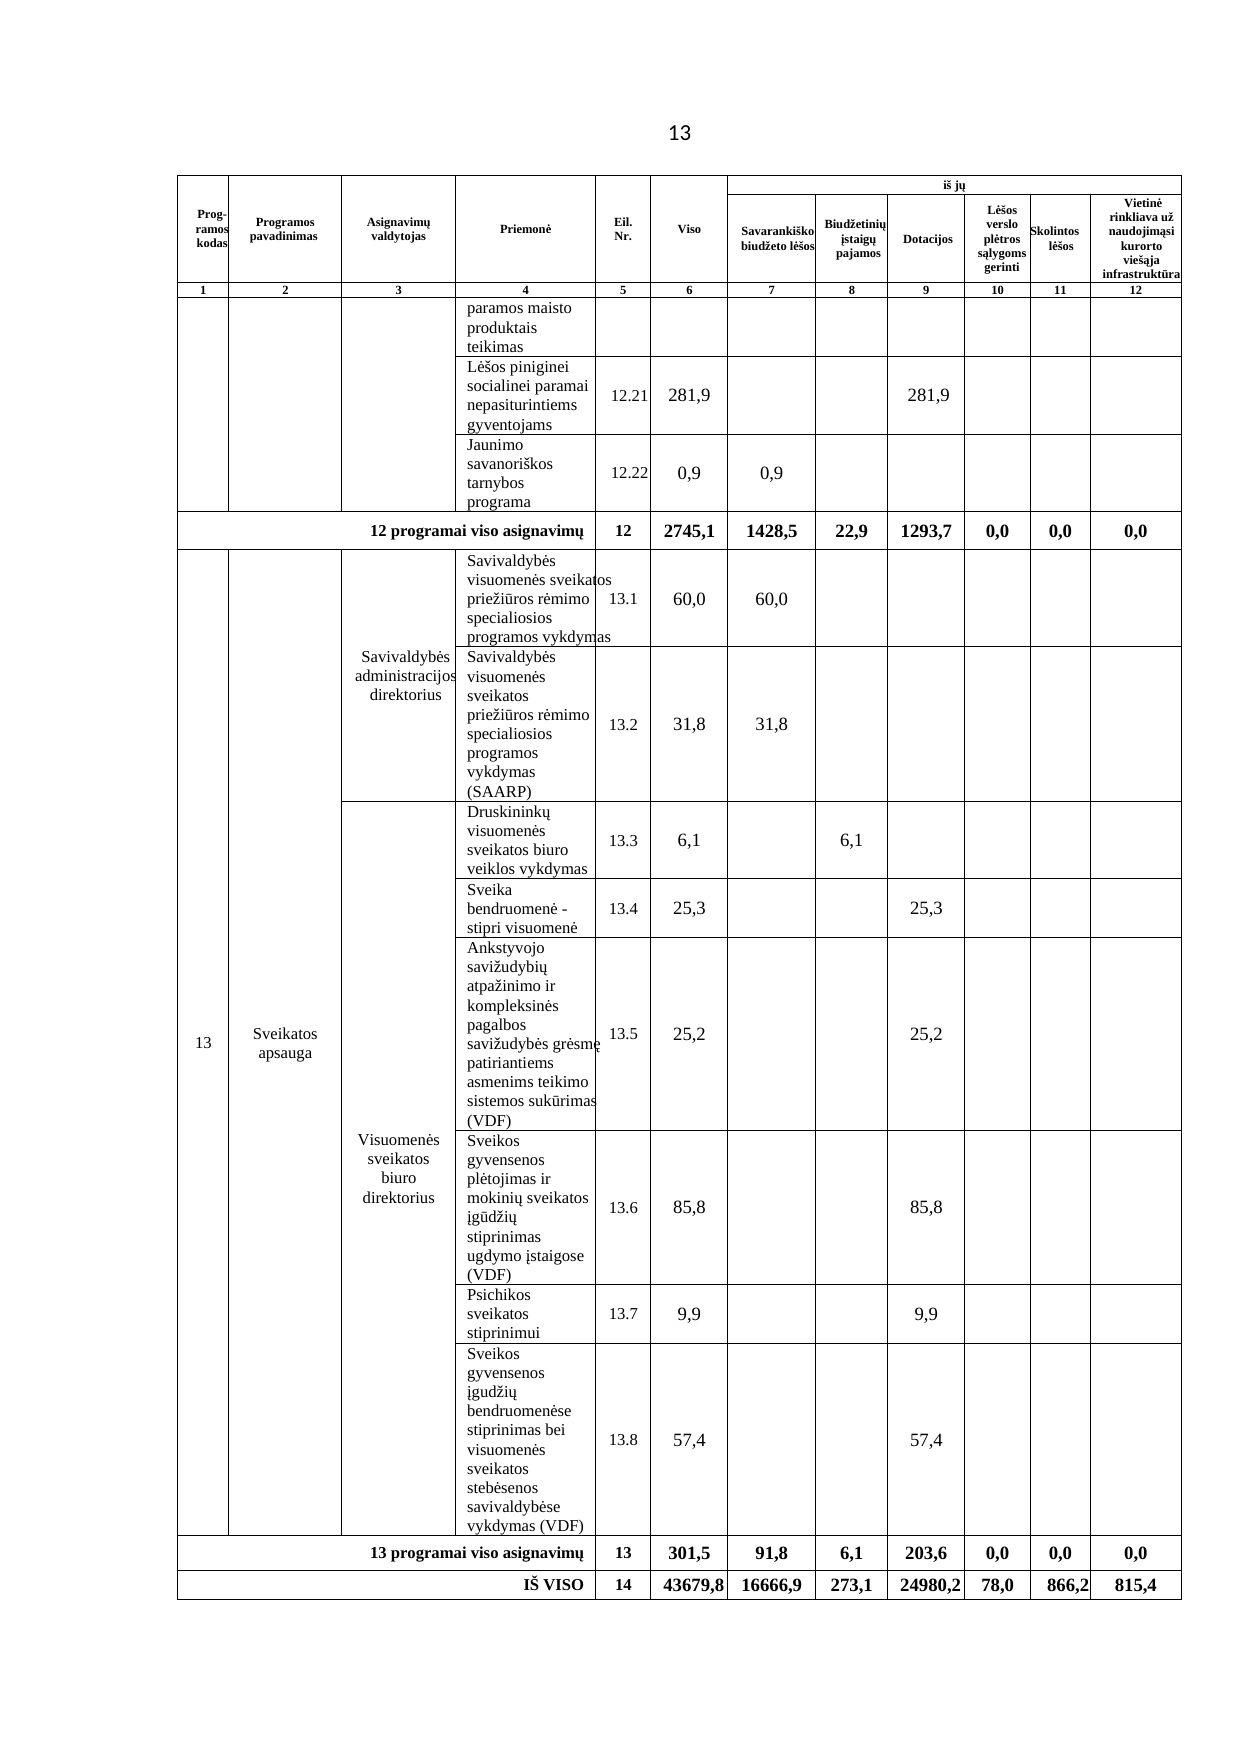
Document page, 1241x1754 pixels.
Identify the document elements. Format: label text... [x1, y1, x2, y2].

table_cell 0,9 [651, 435, 727, 511]
table_cell 0,0 [1091, 1536, 1181, 1569]
table_cell [816, 938, 887, 1129]
table_header Programos pavadinimas [229, 176, 341, 282]
table_cell [728, 1131, 815, 1284]
table_cell 13 programai viso asignavimų [178, 1536, 595, 1569]
table_cell 12 [1091, 283, 1181, 297]
table_cell Savarankiško biudžeto lėšos [728, 195, 815, 282]
table_cell [1091, 1285, 1181, 1342]
table_cell Sveikos gyvensenos plėtojimas ir mokinių sveikatos įgūdžių stiprinimas ugdymo įstaigose (VDF) [456, 1131, 595, 1284]
table_cell Savivaldybės administracijos direktorius [342, 550, 455, 801]
table_cell 8 [816, 283, 887, 297]
table_cell [728, 938, 815, 1129]
table_cell [728, 879, 815, 937]
table_cell [1031, 550, 1090, 646]
table_cell [816, 647, 887, 801]
table_cell [1091, 802, 1181, 878]
table_cell Skolintos lėšos [1031, 195, 1090, 282]
table_cell [965, 357, 1030, 433]
table_cell Savivaldybės visuomenės sveikatos priežiūros rėmimo specialiosios programos vykdymas (SAARP) [456, 647, 595, 801]
table_cell 1428,5 [728, 512, 815, 549]
table_cell IŠ VISO [178, 1571, 595, 1599]
table_cell 57,4 [888, 1344, 964, 1535]
table_cell [342, 298, 455, 511]
table_cell 281,9 [888, 357, 964, 433]
table_cell [728, 357, 815, 433]
table_header Priemonė [456, 176, 595, 282]
table_cell Dotacijos [888, 195, 964, 282]
table_cell Lėšos verslo plėtros sąlygoms gerinti [965, 195, 1030, 282]
table_cell [888, 435, 964, 511]
table_cell [965, 647, 1030, 801]
table_cell 85,8 [651, 1131, 727, 1284]
table_cell 43679,8 [651, 1571, 727, 1599]
table_cell [965, 298, 1030, 356]
table_cell 12 programai viso asignavimų [178, 512, 595, 549]
table_cell [1091, 298, 1181, 356]
table_cell [1031, 1344, 1090, 1535]
table_cell Vietinė rinkliava už naudojimąsi kurorto viešąja infrastruktūra [1091, 195, 1181, 282]
table_cell [229, 298, 341, 511]
table_cell [965, 879, 1030, 937]
table_cell [178, 298, 228, 511]
table_cell 13.5 [596, 938, 650, 1129]
table_cell [965, 1344, 1030, 1535]
table_cell [1031, 298, 1090, 356]
table_cell [1091, 879, 1181, 937]
table_cell Biudžetinių įstaigų pajamos [816, 195, 887, 282]
table_cell [1031, 1131, 1090, 1284]
table_cell [1091, 435, 1181, 511]
table_cell 13.7 [596, 1285, 650, 1342]
table_cell 78,0 [965, 1571, 1030, 1599]
table_cell 91,8 [728, 1536, 815, 1569]
table_cell [728, 802, 815, 878]
table_cell 31,8 [651, 647, 727, 801]
table_cell 6 [651, 283, 727, 297]
table_cell [728, 1344, 815, 1535]
table_cell [1091, 647, 1181, 801]
table_cell 25,2 [651, 938, 727, 1129]
table_cell 1 [178, 283, 228, 297]
table_cell 6,1 [816, 802, 887, 878]
table_cell 3 [342, 283, 455, 297]
table_cell 24980,2 [888, 1571, 964, 1599]
table_cell 12 [596, 512, 650, 549]
table_cell [965, 1285, 1030, 1342]
table_cell [728, 298, 815, 356]
table_cell 273,1 [816, 1571, 887, 1599]
table_cell 6,1 [816, 1536, 887, 1569]
table_cell [965, 802, 1030, 878]
table_cell [888, 647, 964, 801]
table_cell 10 [965, 283, 1030, 297]
table_cell 9,9 [651, 1285, 727, 1342]
table_cell Psichikos sveikatos stiprinimui [456, 1285, 595, 1342]
table_cell [816, 1285, 887, 1342]
table_cell Sveikos gyvensenos įgudžių bendruomenėse stiprinimas bei visuomenės sveikatos stebėsenos savivaldybėse vykdymas (VDF) [456, 1344, 595, 1535]
table_cell [965, 435, 1030, 511]
table_cell 13.1 [596, 550, 650, 646]
table_cell [1031, 1285, 1090, 1342]
table_cell 0,0 [965, 512, 1030, 549]
table_cell 301,5 [651, 1536, 727, 1569]
table_cell [888, 802, 964, 878]
table_cell 13.2 [596, 647, 650, 801]
table_cell [1091, 938, 1181, 1129]
table_cell [888, 550, 964, 646]
table_cell 9,9 [888, 1285, 964, 1342]
table_cell 60,0 [651, 550, 727, 646]
table_cell 12.21 [596, 357, 650, 433]
table_header iš jų [728, 176, 1181, 194]
table_cell [1031, 357, 1090, 433]
table_cell [1031, 879, 1090, 937]
table_cell [816, 357, 887, 433]
table_cell 13 [178, 550, 228, 1535]
table_cell [816, 1131, 887, 1284]
table_cell 11 [1031, 283, 1090, 297]
table_cell [965, 1131, 1030, 1284]
table_cell [1091, 550, 1181, 646]
table_cell Visuomenės sveikatos biuro direktorius [342, 802, 455, 1535]
table_cell Druskininkų visuomenės sveikatos biuro veiklos vykdymas [456, 802, 595, 878]
table_cell Lėšos piniginei socialinei paramai nepasiturintiems gyventojams [456, 357, 595, 433]
table_cell 866,2 [1031, 1571, 1090, 1599]
table_cell 0,9 [728, 435, 815, 511]
table_cell Sveikatos apsauga [229, 550, 341, 1535]
table_cell Sveika bendruomenė - stipri visuomenė [456, 879, 595, 937]
table_cell [1091, 1131, 1181, 1284]
table_cell [1031, 435, 1090, 511]
table_cell [816, 550, 887, 646]
table_cell 25,3 [888, 879, 964, 937]
table_cell 12.22 [596, 435, 650, 511]
table_cell [1091, 1344, 1181, 1535]
table_cell [1031, 802, 1090, 878]
table_cell 13.8 [596, 1344, 650, 1535]
table_cell [651, 298, 727, 356]
table_cell [888, 298, 964, 356]
table_cell 2 [229, 283, 341, 297]
table_cell 31,8 [728, 647, 815, 801]
table_cell [816, 298, 887, 356]
table_header Eil. Nr. [596, 176, 650, 282]
table_cell 6,1 [651, 802, 727, 878]
table_cell Ankstyvojo savižudybių atpažinimo ir kompleksinės pagalbos savižudybės grėsmę patiriantiems asmenims teikimo sistemos sukūrimas (VDF) [456, 938, 595, 1129]
table_cell [728, 1285, 815, 1342]
table_cell 60,0 [728, 550, 815, 646]
table_cell 203,6 [888, 1536, 964, 1569]
table_cell [1031, 938, 1090, 1129]
table_cell 2745,1 [651, 512, 727, 549]
table_cell [1091, 357, 1181, 433]
table_cell Savivaldybės visuomenės sveikatos priežiūros rėmimo specialiosios programos vykdymas [456, 550, 595, 646]
table_cell 0,0 [1091, 512, 1181, 549]
table_cell 1293,7 [888, 512, 964, 549]
table_cell 13.6 [596, 1131, 650, 1284]
table_cell 0,0 [1031, 512, 1090, 549]
table_cell 5 [596, 283, 650, 297]
table_cell 0,0 [965, 1536, 1030, 1569]
table_cell [965, 550, 1030, 646]
table_cell [816, 1344, 887, 1535]
table_cell 4 [456, 283, 595, 297]
table_cell 25,2 [888, 938, 964, 1129]
table_cell 13.4 [596, 879, 650, 937]
table_cell [596, 298, 650, 356]
table_header Asignavimų valdytojas [342, 176, 455, 282]
table_cell Jaunimo savanoriškos tarnybos programa [456, 435, 595, 511]
table_cell 85,8 [888, 1131, 964, 1284]
table_cell [965, 938, 1030, 1129]
table_cell 7 [728, 283, 815, 297]
table_cell [816, 435, 887, 511]
table_cell 281,9 [651, 357, 727, 433]
table_cell [816, 879, 887, 937]
table_cell 13 [596, 1536, 650, 1569]
table_cell paramos maisto produktais teikimas [456, 298, 595, 356]
table_cell 22,9 [816, 512, 887, 549]
table_cell 9 [888, 283, 964, 297]
table_cell [1031, 647, 1090, 801]
table_cell 13.3 [596, 802, 650, 878]
table_cell 14 [596, 1571, 650, 1599]
table_cell 16666,9 [728, 1571, 815, 1599]
table_cell 815,4 [1091, 1571, 1181, 1599]
table_cell 25,3 [651, 879, 727, 937]
table_header Viso [651, 176, 727, 282]
table_cell 57,4 [651, 1344, 727, 1535]
table_header Prog-ramos kodas [178, 176, 228, 282]
table_cell 0,0 [1031, 1536, 1090, 1569]
